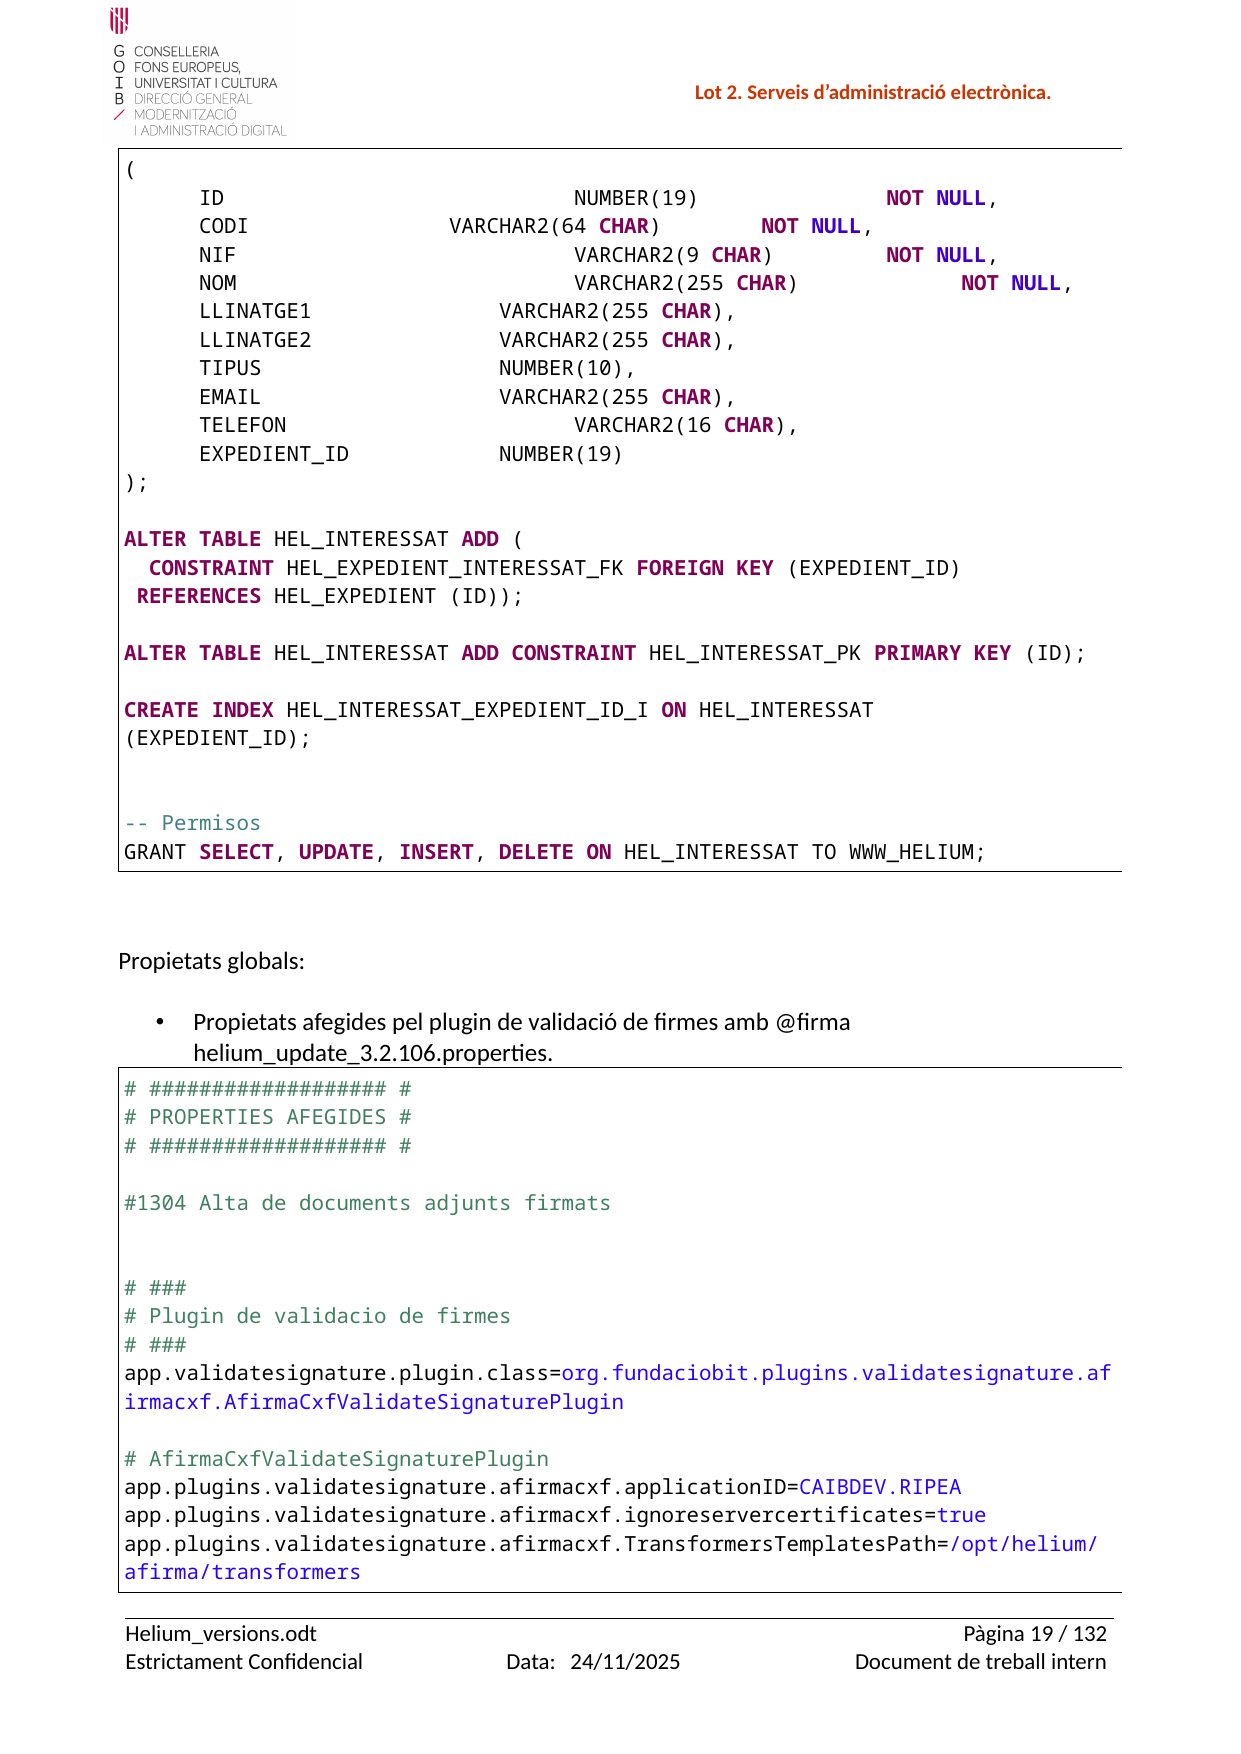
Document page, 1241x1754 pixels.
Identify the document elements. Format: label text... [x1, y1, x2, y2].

table_header ( ID NUMBER(19) NOT NULL, CODI VARCHAR2(64 CHAR) NOT NULL, NIF VARCHAR2(9 CHAR) NOT NULL, NOM VARCHAR2(255 CHAR) NOT NULL, LLINATGE1 VARCHAR2(255 CHAR), LLINATGE2 VARCHAR2(255 CHAR), TIPUS NUMBER(10), EMAIL VARCHAR2(255 CHAR), TELEFON VARCHAR2(16 CHAR), EXPEDIENT_ID NUMBER(19) ); ALTER TABLE HEL_INTERESSAT ADD ( CONSTRAINT HEL_EXPEDIENT_INTERESSAT_FK FOREIGN KEY (EXPEDIENT_ID) REFERENCES HEL_EXPEDIENT (ID)); ALTER TABLE HEL_INTERESSAT ADD CONSTRAINT HEL_INTERESSAT_PK PRIMARY KEY (ID); CREATE INDEX HEL_INTERESSAT_EXPEDIENT_ID_I ON HEL_INTERESSAT (EXPEDIENT_ID); -- Permisos GRANT SELECT, UPDATE, INSERT, DELETE ON HEL_INTERESSAT TO WWW_HELIUM; [119, 149, 1122, 871]
text Propietats globals: [118, 945, 1122, 976]
picture [100, 0, 297, 144]
table_header # ################### # # PROPERTIES AFEGIDES # # ################### # #1304 Alta de documents adjunts firmats # ### # Plugin de validacio de firmes # ### app.validatesignature.plugin.class=org.fundaciobit.plugins.validatesignature.afirmacxf.AfirmaCxfValidateSignaturePlugin # AfirmaCxfValidateSignaturePlugin app.plugins.validatesignature.afirmacxf.applicationID=CAIBDEV.RIPEA app.plugins.validatesignature.afirmacxf.ignoreservercertificates=true app.plugins.validatesignature.afirmacxf.TransformersTemplatesPath=/opt/helium/afirma/transformers [119, 1068, 1122, 1592]
list Propietats afegides pel plugin de validació de firmes amb @firma helium_update_3.2.106.properties. [156, 1006, 1122, 1067]
